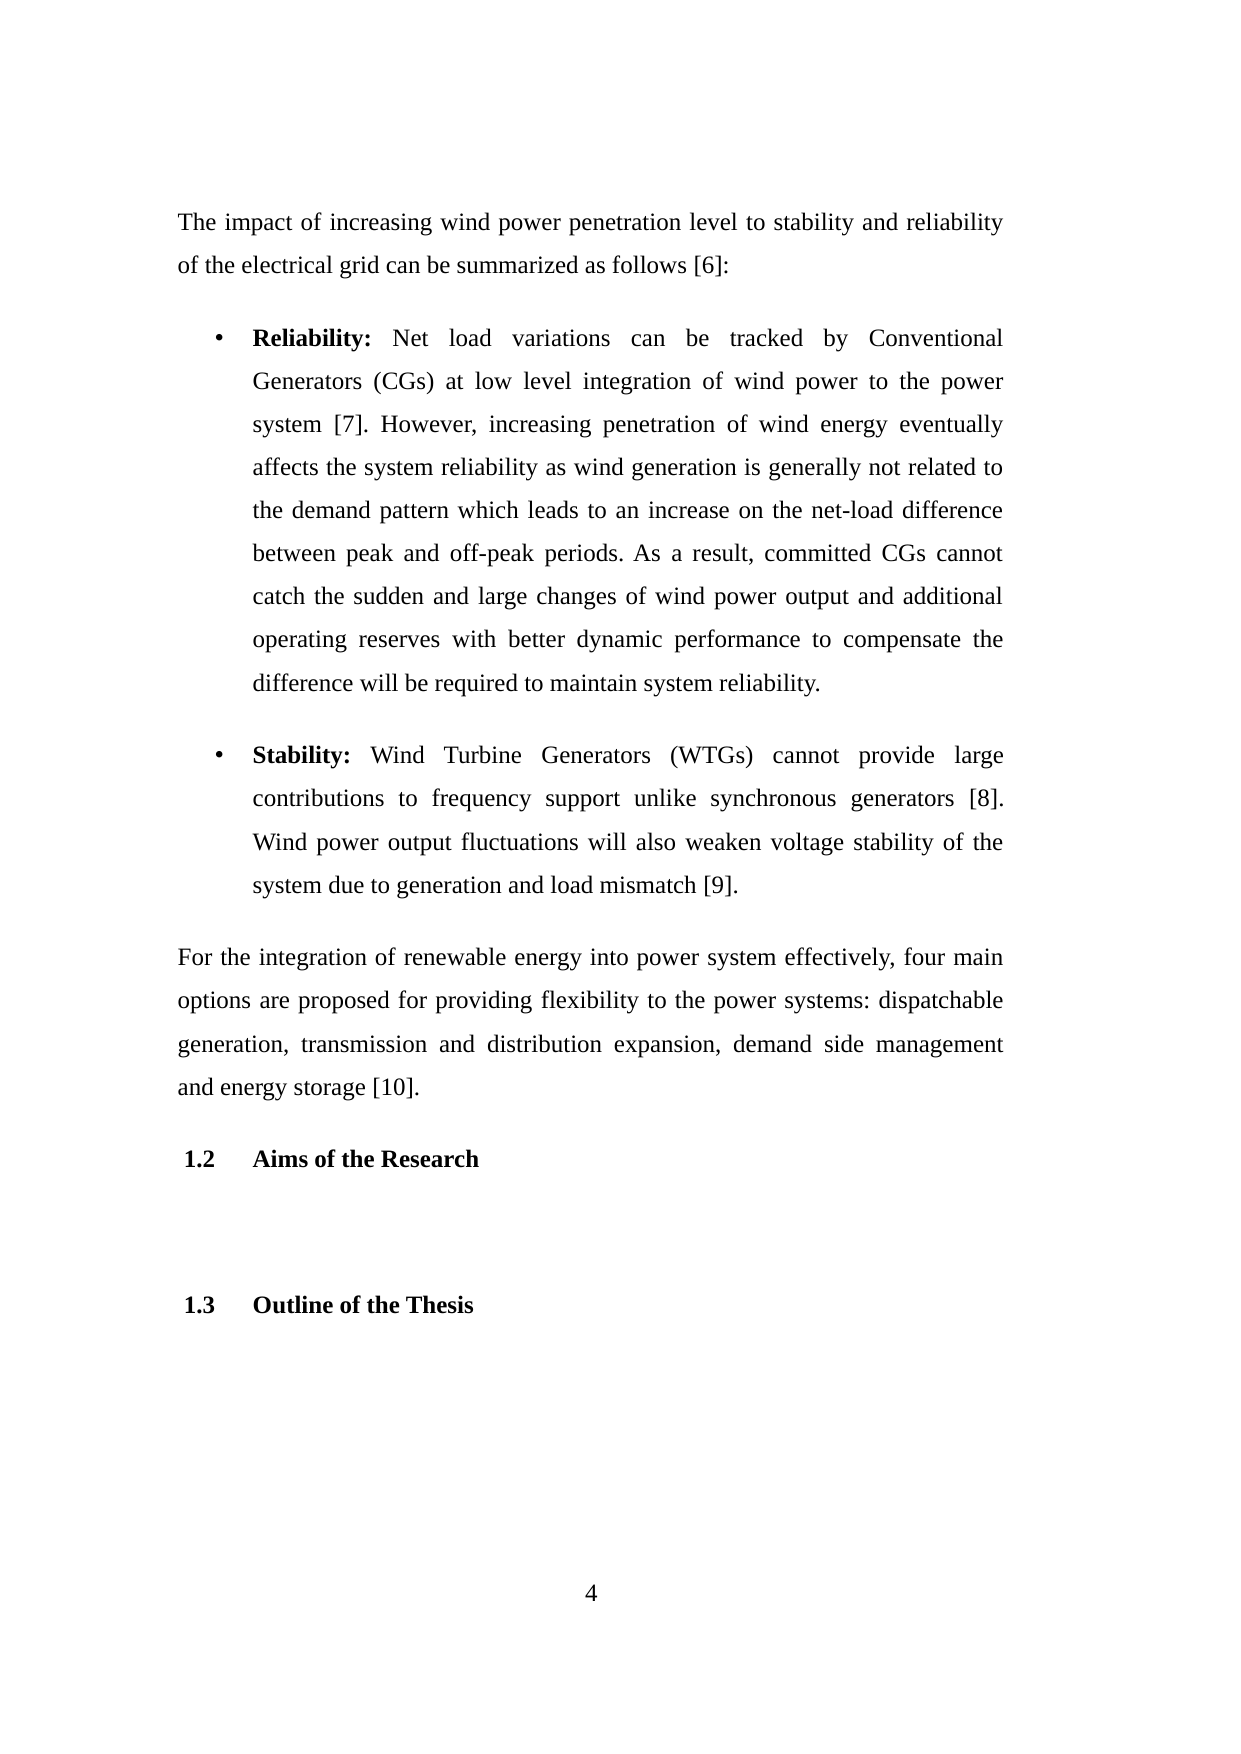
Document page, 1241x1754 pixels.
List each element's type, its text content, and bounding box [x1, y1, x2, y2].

list Stability: Wind Turbine Generators (WTGs) cannot provide large contributions to frequency support unlike synchronous generators [8]⁠. Wind power output fluctuations will also weaken voltage stability of the system due to generation and load mismatch [9]⁠. [215, 740, 1004, 898]
list Reliability: Net load variations can be tracked by Conventional Generators (CGs) at low level integration of wind power to the power system [7]⁠. However, increasing penetration of wind energy eventually affects the system reliability as wind generation is generally not related to the demand pattern which leads to an increase on the net-load difference between peak and off-peak periods. As a result, committed CGs cannot catch the sudden and large changes of wind power output and additional operating reserves with better dynamic performance to compensate the difference will be required to maintain system reliability. [215, 323, 1004, 696]
subtitle Outline of the Thesis [177, 1290, 1004, 1319]
text The impact of increasing wind power penetration level to stability and reliability of the electrical grid can be summarized as follows [6]⁠: [177, 207, 1004, 279]
subtitle Aims of the Research [177, 1144, 1004, 1173]
text For the integration of renewable energy into power system effectively, four main options are proposed for providing flexibility to the power systems: dispatchable generation, transmission and distribution expansion, demand side management and energy storage [10]⁠. [177, 942, 1004, 1101]
